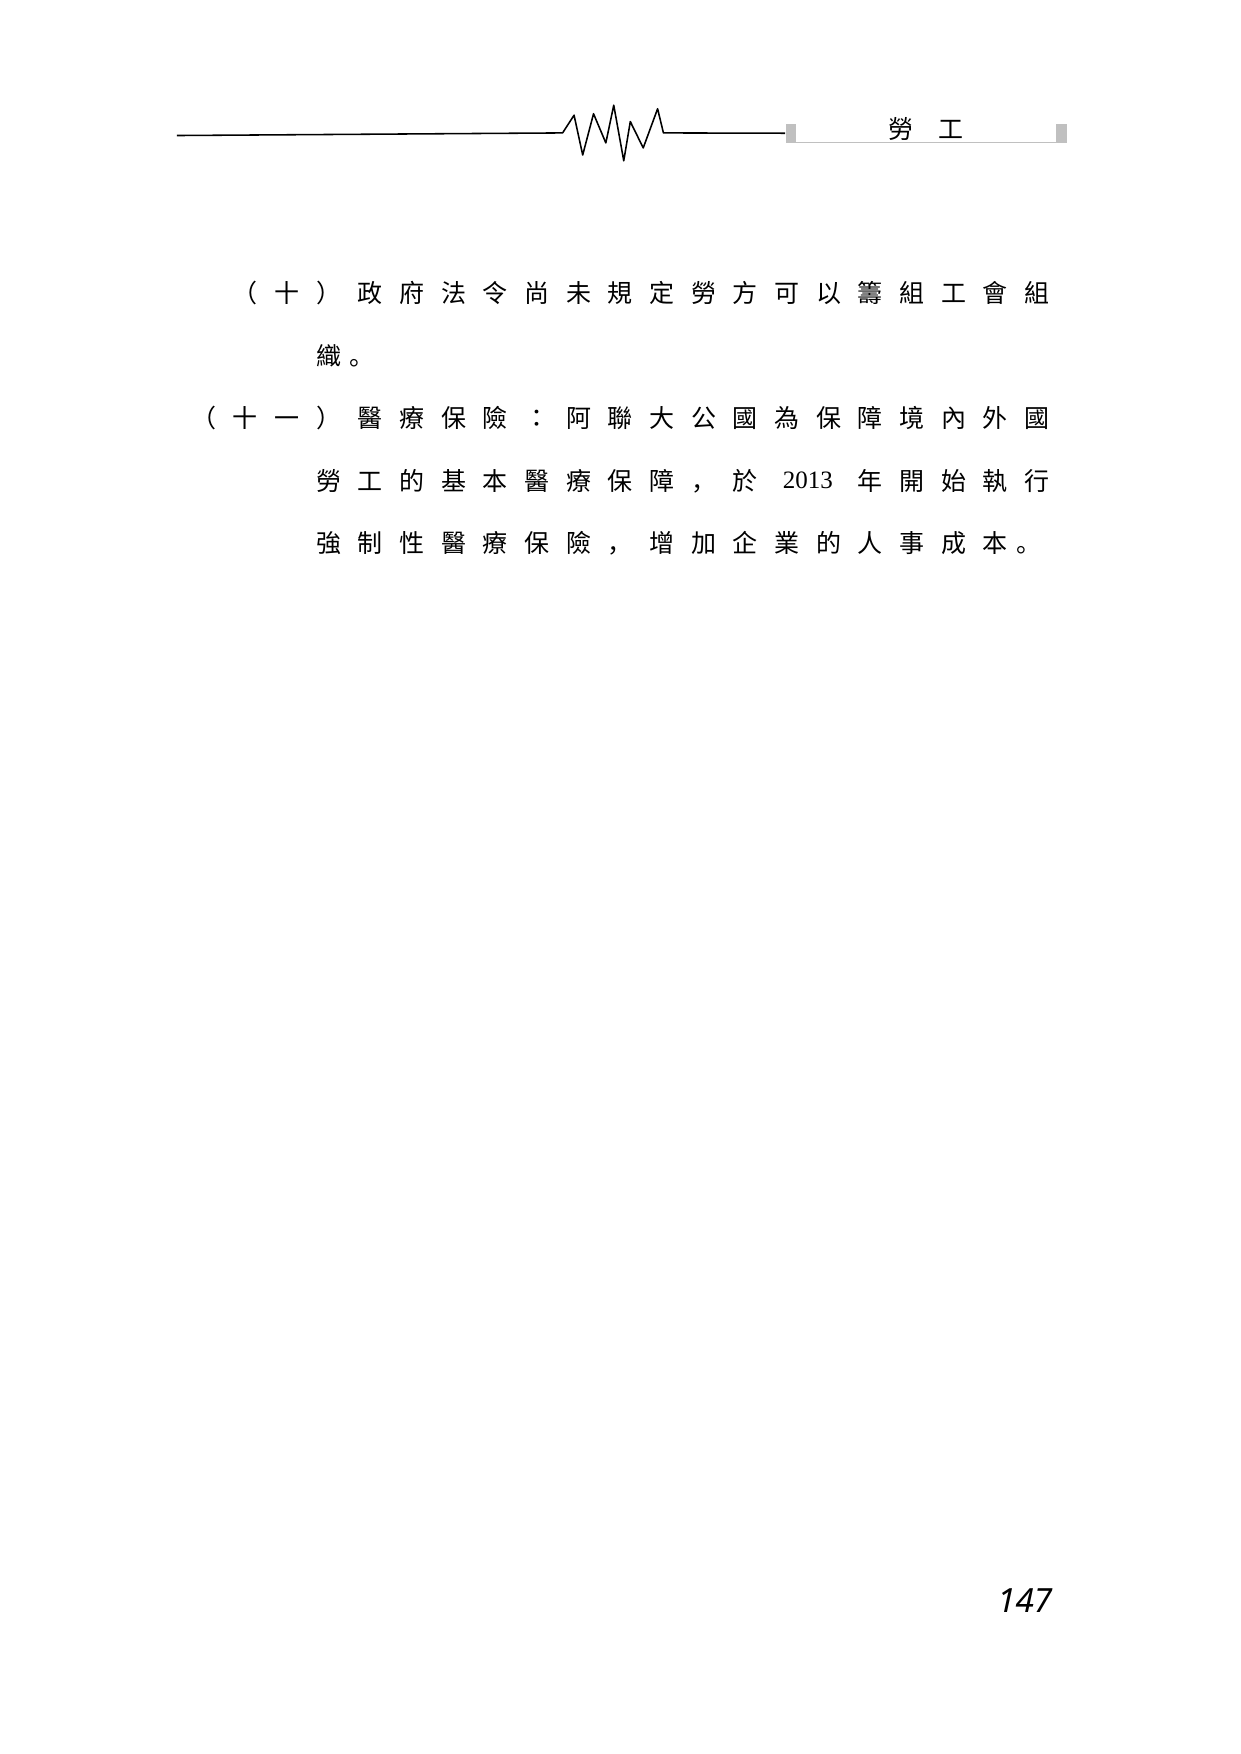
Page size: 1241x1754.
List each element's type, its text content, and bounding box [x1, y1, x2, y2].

text （十）政府法令尚未規定勞方可以籌組工會組織。 [207, 250, 1058, 375]
text （十一）醫療保險：阿聯大公國為保障境內外國勞工的基本醫療保障，於2013年開始執行強制性醫療保險，增加企業的人事成本。 [183, 375, 1058, 563]
